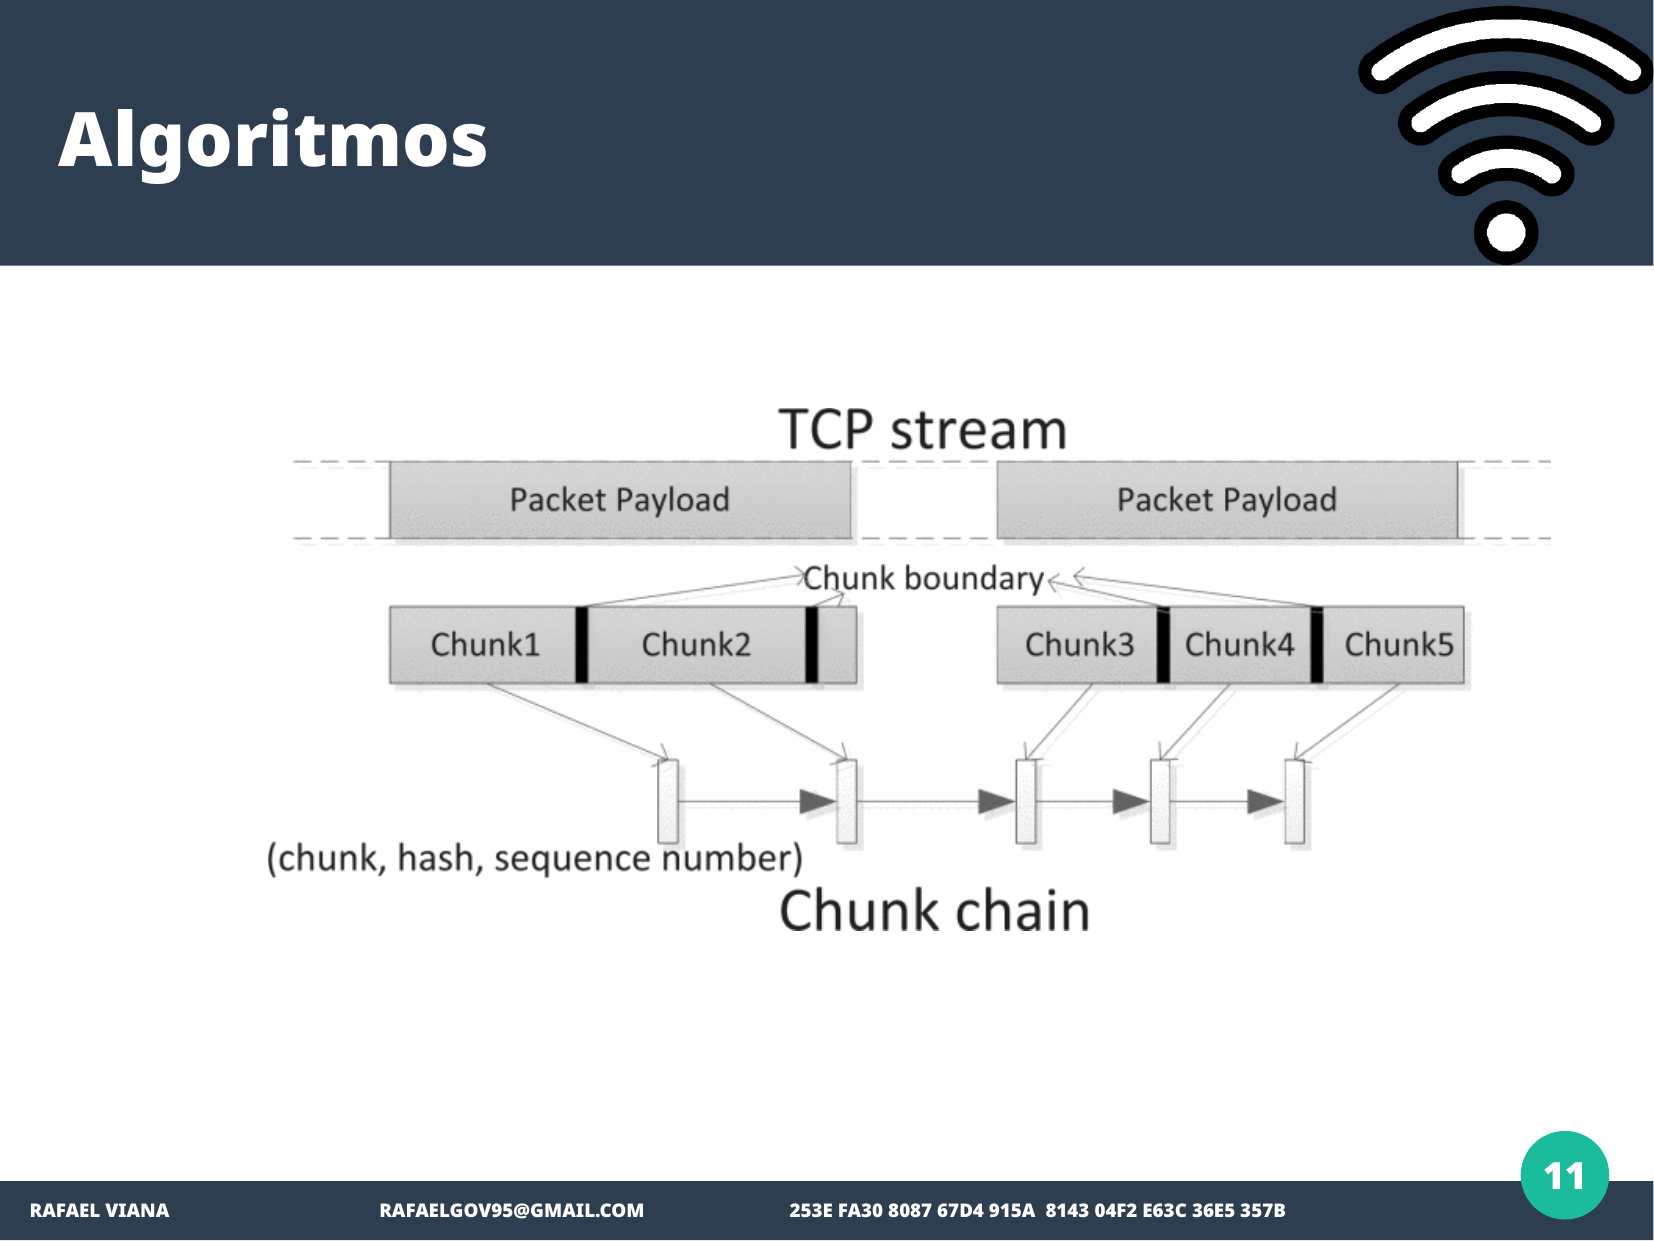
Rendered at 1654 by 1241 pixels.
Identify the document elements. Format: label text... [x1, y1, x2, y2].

picture [268, 408, 1551, 931]
title Algoritmos [59, 59, 1358, 217]
picture [1358, 0, 1654, 283]
text_box RAFAEL VIANA RAFAELGOV95@GMAIL.COM 253E FA30 8087 67D4 915A 8143 04F2 E63C 36E5 357B [29, 1181, 1654, 1241]
list [59, 324, 1595, 1152]
